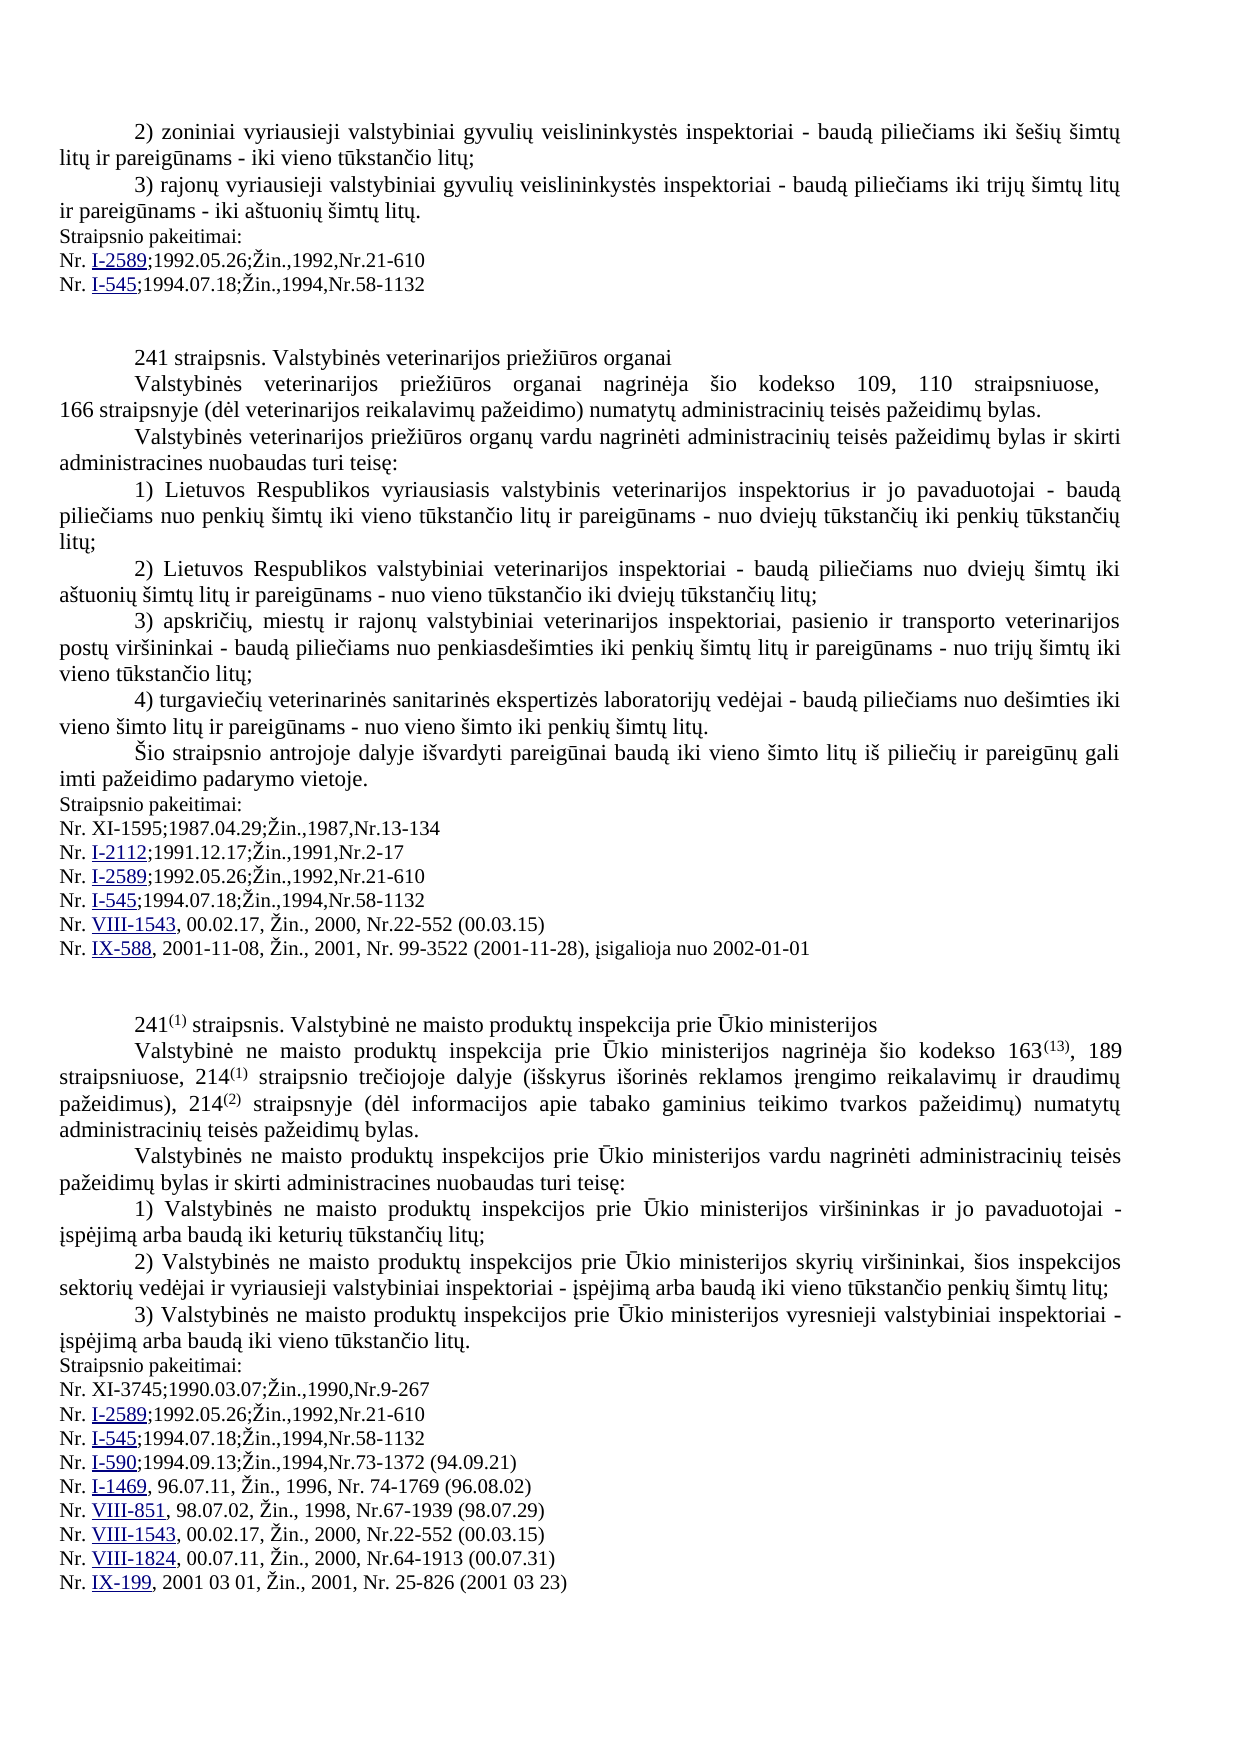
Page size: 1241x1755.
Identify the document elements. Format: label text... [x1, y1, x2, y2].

text 2) zoniniai vyriausieji valstybiniai gyvulių veislininkystės inspektoriai - baudą piliečiams iki šešių šimtų litų ir pareigūnams - iki vieno tūkstančio litų; [59, 118, 1122, 171]
text Straipsnio pakeitimai: [59, 792, 1122, 816]
text 2) Valstybinės ne maisto produktų inspekcijos prie Ūkio ministerijos skyrių viršininkai, šios inspekcijos sektorių vedėjai ir vyriausieji valstybiniai inspektoriai - įspėjimą arba baudą iki vieno tūkstančio penkių šimtų litų; [59, 1248, 1122, 1301]
text 241 straipsnis. Valstybinės veterinarijos priežiūros organai [59, 344, 1122, 370]
text Valstybinės veterinarijos priežiūros organai nagrinėja šio kodekso 109, 110 straipsniuose, 166 straipsnyje (dėl veterinarijos reikalavimų pažeidimo) numatytų administracinių teisės pažeidimų bylas. [59, 370, 1122, 423]
text Nr. VIII-1543, 00.02.17, Žin., 2000, Nr.22-552 (00.03.15) [59, 1522, 1122, 1546]
text Nr. XI-3745;1990.03.07;Žin.,1990,Nr.9-267 [59, 1377, 1122, 1401]
text Nr. I-545;1994.07.18;Žin.,1994,Nr.58-1132 [59, 888, 1122, 912]
text Nr. XI-1595;1987.04.29;Žin.,1987,Nr.13-134 [59, 816, 1122, 840]
text Straipsnio pakeitimai: [59, 1353, 1122, 1377]
text 1) Lietuvos Respublikos vyriausiasis valstybinis veterinarijos inspektorius ir jo pavaduotojai - baudą piliečiams nuo penkių šimtų iki vieno tūkstančio litų ir pareigūnams - nuo dviejų tūkstančių iki penkių tūkstančių litų; [59, 476, 1122, 555]
text Nr. VIII-1824, 00.07.11, Žin., 2000, Nr.64-1913 (00.07.31) [59, 1546, 1122, 1570]
text 2) Lietuvos Respublikos valstybiniai veterinarijos inspektoriai - baudą piliečiams nuo dviejų šimtų iki aštuonių šimtų litų ir pareigūnams - nuo vieno tūkstančio iki dviejų tūkstančių litų; [59, 555, 1122, 607]
text Valstybinės veterinarijos priežiūros organų vardu nagrinėti administracinių teisės pažeidimų bylas ir skirti administracines nuobaudas turi teisę: [59, 423, 1122, 476]
text Valstybinės ne maisto produktų inspekcijos prie Ūkio ministerijos vardu nagrinėti administracinių teisės pažeidimų bylas ir skirti administracines nuobaudas turi teisę: [59, 1142, 1122, 1195]
text Nr. I-590;1994.09.13;Žin.,1994,Nr.73-1372 (94.09.21) [59, 1449, 1122, 1474]
text Nr. I-2112;1991.12.17;Žin.,1991,Nr.2-17 [59, 840, 1122, 864]
text 3) apskričių, miestų ir rajonų valstybiniai veterinarijos inspektoriai, pasienio ir transporto veterinarijos postų viršininkai - baudą piliečiams nuo penkiasdešimties iki penkių šimtų litų ir pareigūnams - nuo trijų šimtų iki vieno tūkstančio litų; [59, 607, 1122, 686]
text Nr. IX-199, 2001 03 01, Žin., 2001, Nr. 25-826 (2001 03 23) [59, 1570, 1122, 1594]
text Nr. I-545;1994.07.18;Žin.,1994,Nr.58-1132 [59, 1426, 1122, 1449]
text Nr. I-1469, 96.07.11, Žin., 1996, Nr. 74-1769 (96.08.02) [59, 1474, 1122, 1498]
text Nr. I-2589;1992.05.26;Žin.,1992,Nr.21-610 [59, 864, 1122, 888]
text 241(1) straipsnis. Valstybinė ne maisto produktų inspekcija prie Ūkio ministerijos [134, 1011, 1122, 1037]
text Valstybinė ne maisto produktų inspekcija prie Ūkio ministerijos nagrinėja šio kodekso 163(13), 189 straipsniuose, 214(1) straipsnio trečiojoje dalyje (išskyrus išorinės reklamos įrengimo reikalavimų ir draudimų pažeidimus), 214(2) straipsnyje (dėl informacijos apie tabako gaminius teikimo tvarkos pažeidimų) numatytų administracinių teisės pažeidimų bylas. [59, 1037, 1122, 1142]
text Straipsnio pakeitimai: [59, 223, 1122, 248]
text Nr. VIII-1543, 00.02.17, Žin., 2000, Nr.22-552 (00.03.15) [59, 912, 1122, 936]
text 1) Valstybinės ne maisto produktų inspekcijos prie Ūkio ministerijos viršininkas ir jo pavaduotojai - įspėjimą arba baudą iki keturių tūkstančių litų; [59, 1195, 1122, 1248]
text 3) rajonų vyriausieji valstybiniai gyvulių veislininkystės inspektoriai - baudą piliečiams iki trijų šimtų litų ir pareigūnams - iki aštuonių šimtų litų. [59, 171, 1122, 223]
text Nr. I-2589;1992.05.26;Žin.,1992,Nr.21-610 [59, 248, 1122, 272]
text Nr. I-2589;1992.05.26;Žin.,1992,Nr.21-610 [59, 1401, 1122, 1426]
text 3) Valstybinės ne maisto produktų inspekcijos prie Ūkio ministerijos vyresnieji valstybiniai inspektoriai - įspėjimą arba baudą iki vieno tūkstančio litų. [59, 1301, 1122, 1353]
text Nr. I-545;1994.07.18;Žin.,1994,Nr.58-1132 [59, 272, 1122, 296]
text 4) turgaviečių veterinarinės sanitarinės ekspertizės laboratorijų vedėjai - baudą piliečiams nuo dešimties iki vieno šimto litų ir pareigūnams - nuo vieno šimto iki penkių šimtų litų. [59, 686, 1122, 739]
text Šio straipsnio antrojoje dalyje išvardyti pareigūnai baudą iki vieno šimto litų iš piliečių ir pareigūnų gali imti pažeidimo padarymo vietoje. [59, 739, 1122, 792]
text Nr. IX-588, 2001-11-08, Žin., 2001, Nr. 99-3522 (2001-11-28), įsigalioja nuo 2002-01-01 [59, 936, 1122, 960]
text Nr. VIII-851, 98.07.02, Žin., 1998, Nr.67-1939 (98.07.29) [59, 1498, 1122, 1522]
